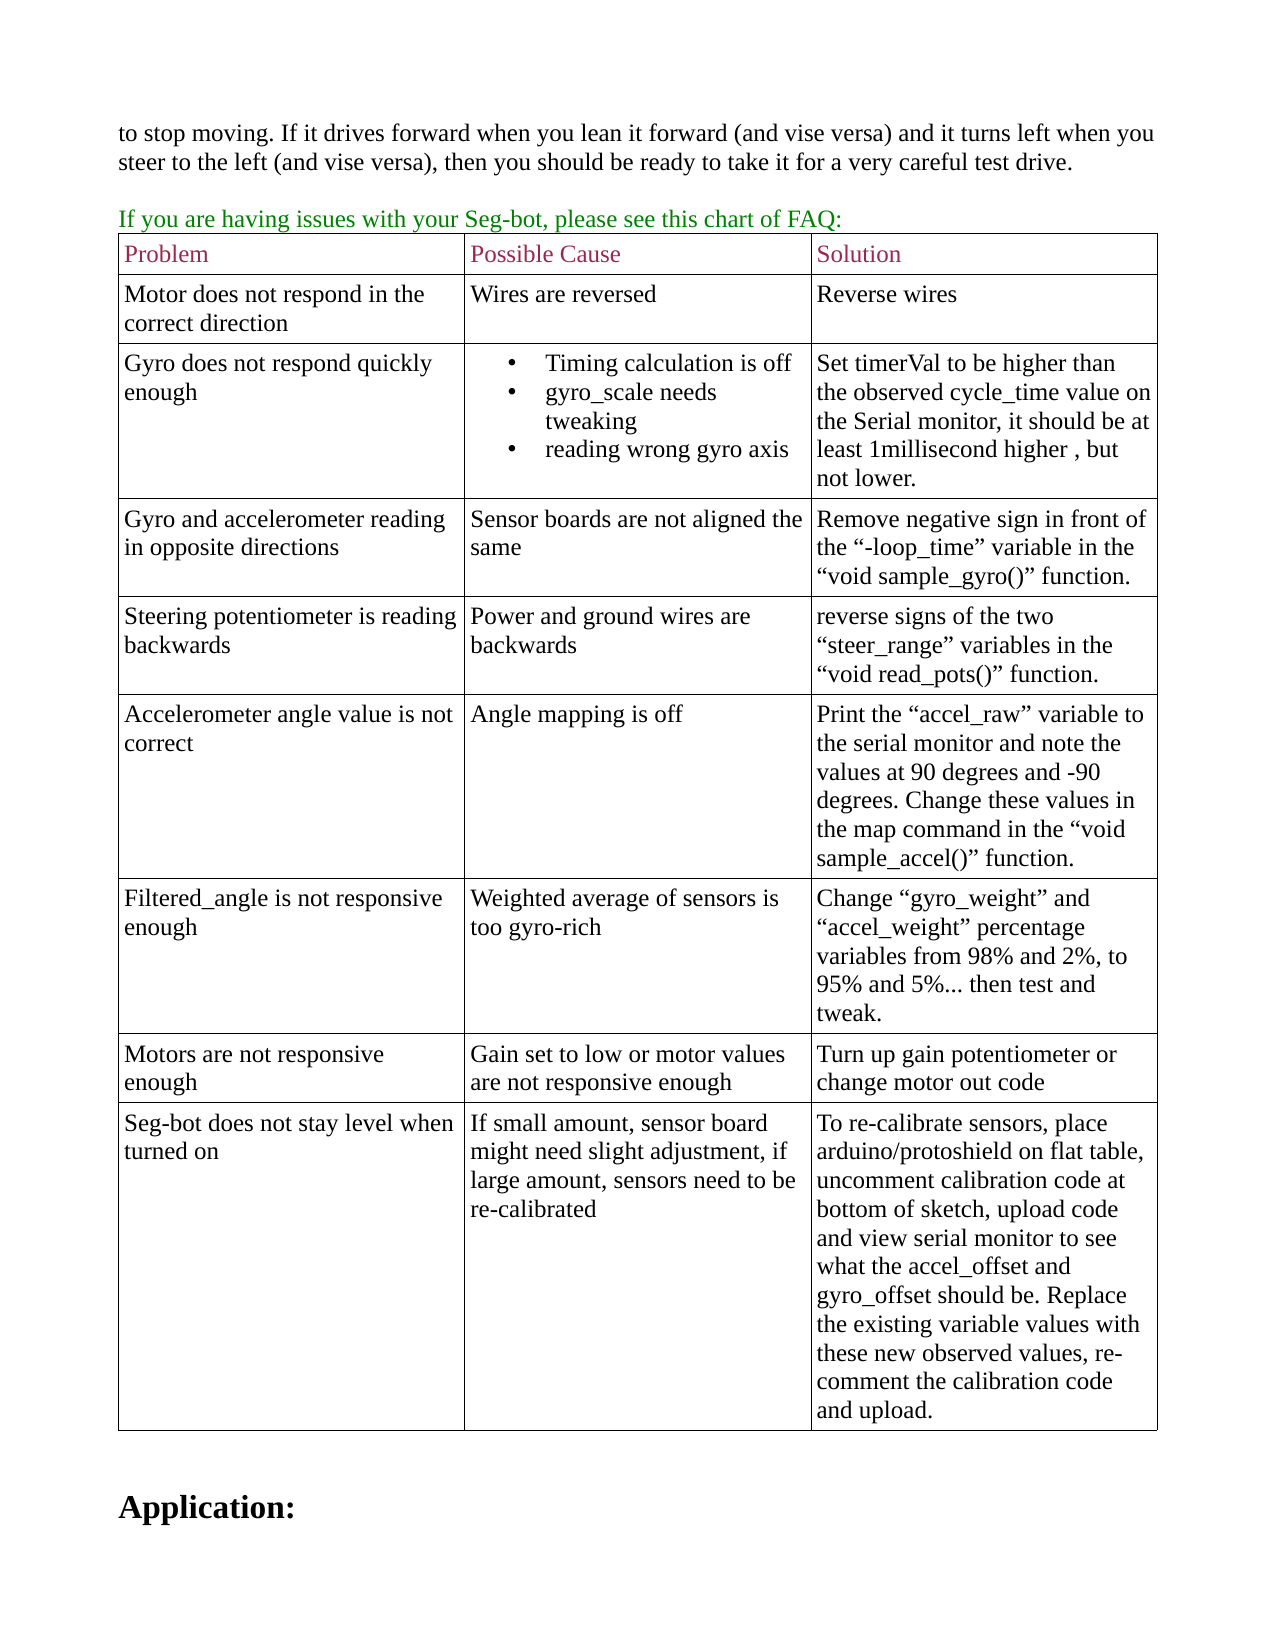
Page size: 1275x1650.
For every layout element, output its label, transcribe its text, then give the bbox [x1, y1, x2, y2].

table_cell reverse signs of the two “steer_range” variables in the “void read_pots()” function. [812, 597, 1157, 693]
table_header Possible Cause [465, 234, 811, 273]
table_cell Angle mapping is off [465, 695, 811, 877]
table_cell Sensor boards are not aligned the same [465, 499, 811, 596]
table_cell Power and ground wires are backwards [465, 597, 811, 693]
table_cell Steering potentiometer is reading backwards [119, 597, 464, 693]
table_cell Weighted average of sensors is too gyro-rich [465, 879, 811, 1033]
table_cell Gyro does not respond quickly enough [119, 344, 464, 498]
table_header Solution [812, 234, 1157, 273]
table_cell Reverse wires [812, 275, 1157, 342]
table_cell Print the “accel_raw” variable to the serial monitor and note the values at 90 degrees and -90 degrees. Change these values in the map command in the “void sample_accel()” function. [812, 695, 1157, 877]
table_cell Remove negative sign in front of the “-loop_time” variable in the “void sample_gyro()” function. [812, 499, 1157, 596]
table_cell Gain set to low or motor values are not responsive enough [465, 1034, 811, 1102]
text If you are having issues with your Seg-bot, please see this chart of FAQ: [118, 204, 1157, 233]
table_cell Set timerVal to be higher than the observed cycle_time value on the Serial monitor, it should be at least 1millisecond higher , but not lower. [812, 344, 1157, 498]
table_cell Gyro and accelerometer reading in opposite directions [119, 499, 464, 596]
table_cell Seg-bot does not stay level when turned on [119, 1103, 464, 1430]
table_cell Accelerometer angle value is not correct [119, 695, 464, 877]
table_cell To re-calibrate sensors, place arduino/protoshield on flat table, uncomment calibration code at bottom of sketch, upload code and view serial monitor to see what the accel_offset and gyro_offset should be. Replace the existing variable values with these new observed values, re-comment the calibration code and upload. [812, 1103, 1157, 1430]
table_header Problem [119, 234, 464, 273]
table_cell If small amount, sensor board might need slight adjustment, if large amount, sensors need to be re-calibrated [465, 1103, 811, 1430]
table_cell Timing calculation is off gyro_scale needs tweaking reading wrong gyro axis [465, 344, 811, 498]
text Application: [118, 1487, 1157, 1526]
table_cell Turn up gain potentiometer or change motor out code [812, 1034, 1157, 1102]
table_cell Filtered_angle is not responsive enough [119, 879, 464, 1033]
table_cell Motors are not responsive enough [119, 1034, 464, 1102]
table_cell Motor does not respond in the correct direction [119, 275, 464, 342]
table_cell Wires are reversed [465, 275, 811, 342]
text to stop moving. If it drives forward when you lean it forward (and vise versa) and it turns left when you steer to the left (and vise versa), then you should be ready to take it for a very careful test drive. [118, 118, 1157, 176]
table_cell Change “gyro_weight” and “accel_weight” percentage variables from 98% and 2%, to 95% and 5%... then test and tweak. [812, 879, 1157, 1033]
